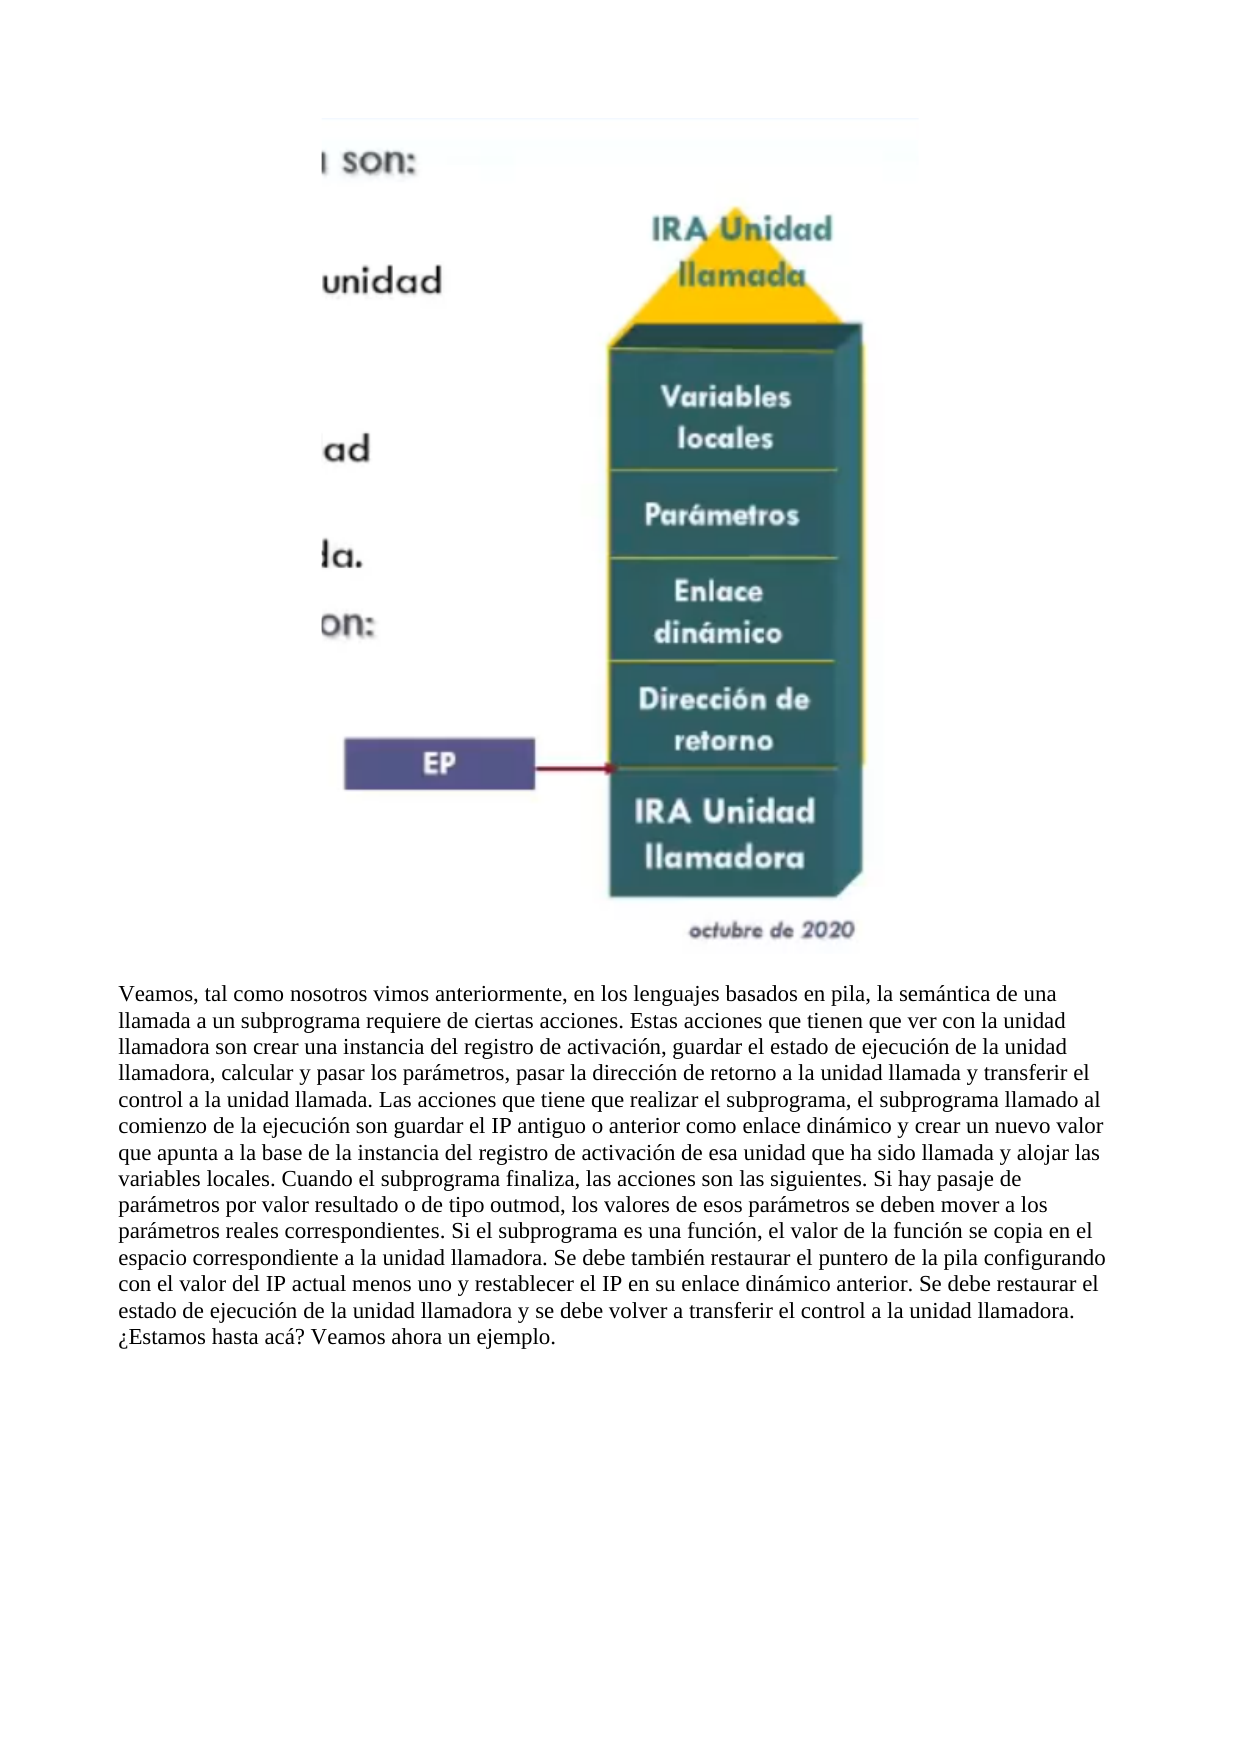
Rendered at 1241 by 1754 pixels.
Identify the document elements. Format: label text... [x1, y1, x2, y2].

text Veamos, tal como nosotros vimos anteriormente, en los lenguajes basados en pila, la semántica de una llamada a un subprograma requiere de ciertas acciones. Estas acciones que tienen que ver con la unidad llamadora son crear una instancia del registro de activación, guardar el estado de ejecución de la unidad llamadora, calcular y pasar los parámetros, pasar la dirección de retorno a la unidad llamada y transferir el control a la unidad llamada. Las acciones que tiene que realizar el subprograma, el subprograma llamado al comienzo de la ejecución son guardar el IP antiguo o anterior como enlace dinámico y crear un nuevo valor que apunta a la base de la instancia del registro de activación de esa unidad que ha sido llamada y alojar las variables locales. Cuando el subprograma finaliza, las acciones son las siguientes. Si hay pasaje de parámetros por valor resultado o de tipo outmod, los valores de esos parámetros se deben mover a los parámetros reales correspondientes. Si el subprograma es una función, el valor de la función se copia en el espacio correspondiente a la unidad llamadora. Se debe también restaurar el puntero de la pila configurando con el valor del IP actual menos uno y restablecer el IP en su enlace dinámico anterior. Se debe restaurar el estado de ejecución de la unidad llamadora y se debe volver a transferir el control a la unidad llamadora. ¿Estamos hasta acá? Veamos ahora un ejemplo. [118, 980, 1122, 1349]
picture [321, 118, 919, 954]
